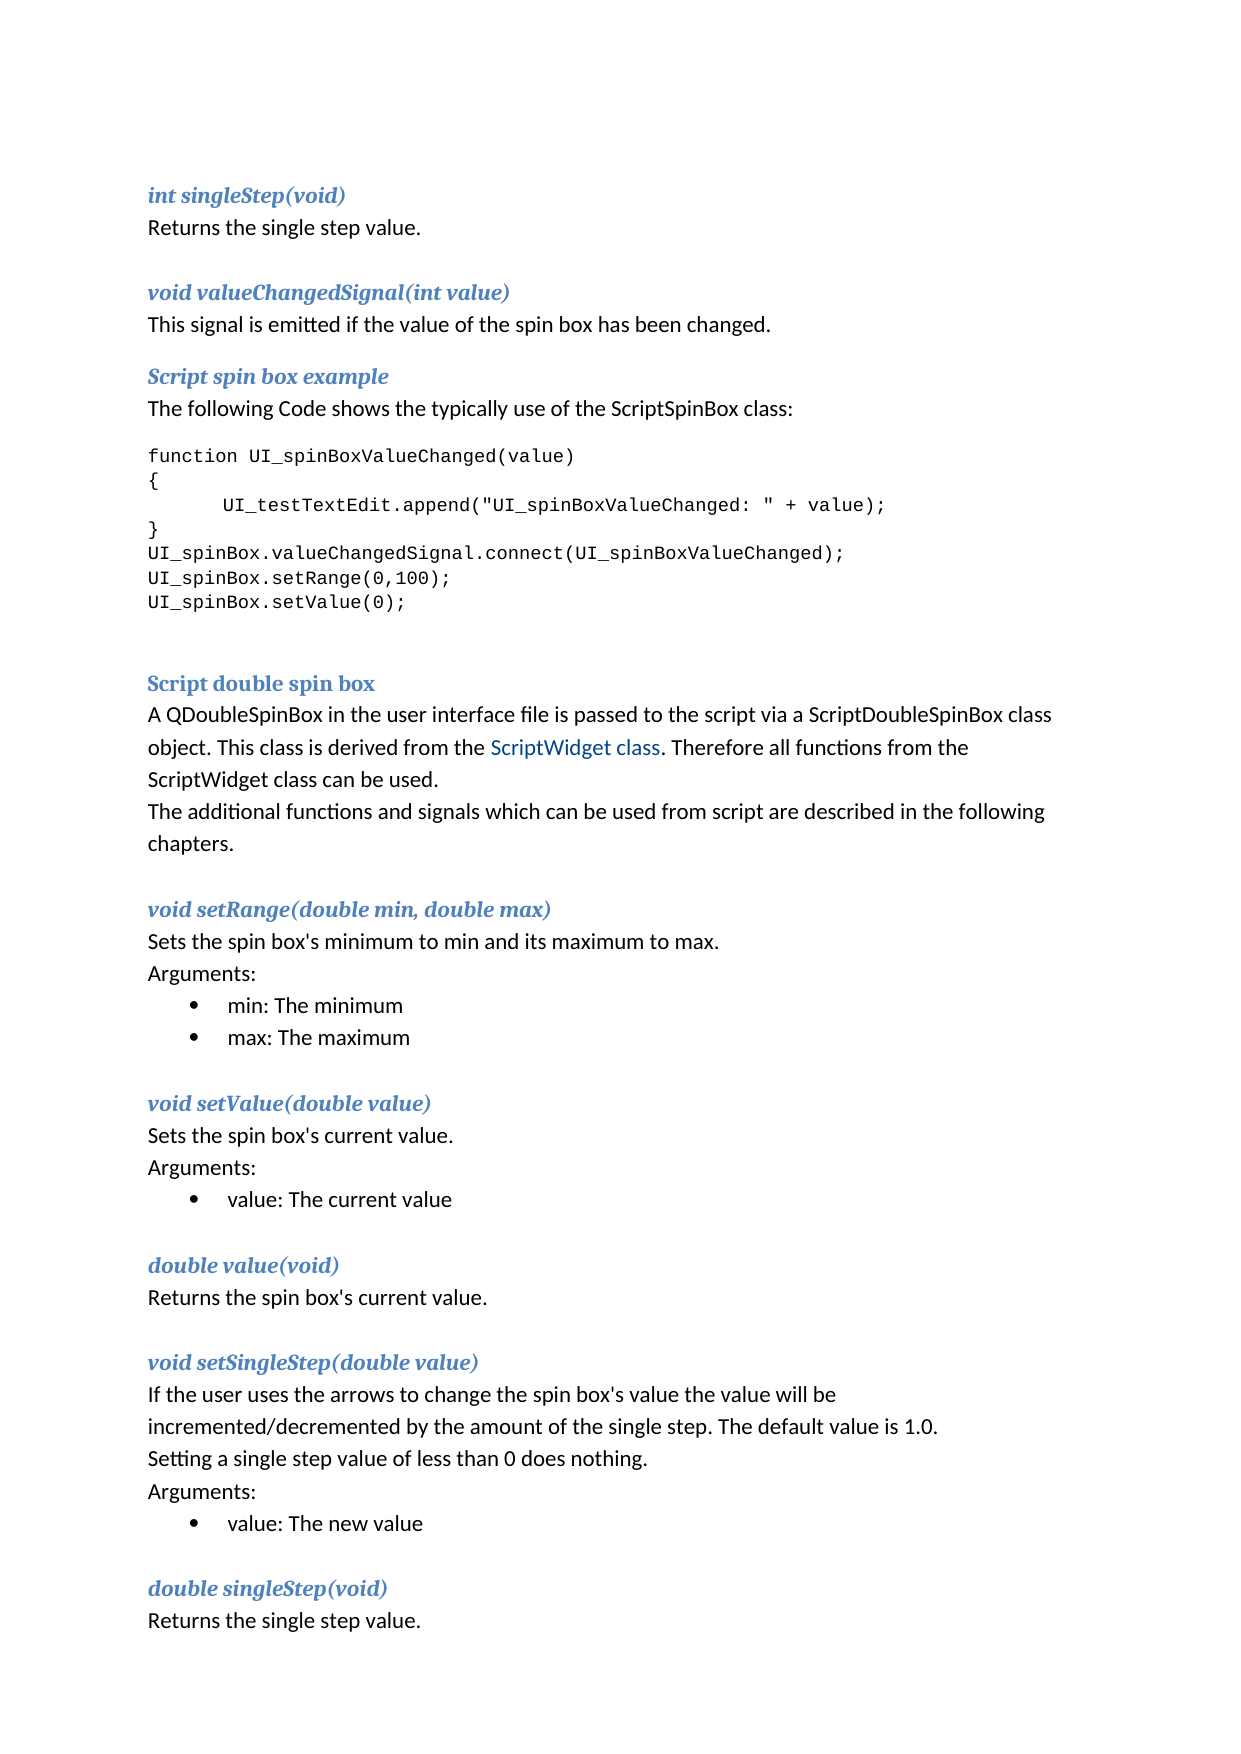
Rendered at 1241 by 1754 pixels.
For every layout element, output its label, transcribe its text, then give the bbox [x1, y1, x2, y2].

list value: The new value [190, 1509, 1093, 1537]
text The following Code shows the typically use of the ScriptSpinBox class: [148, 394, 1093, 422]
text UI_spinBox.setValue(0); [148, 593, 1093, 614]
text Arguments: [148, 1477, 1093, 1505]
text Sets the spin box's minimum to min and its maximum to max. [148, 927, 1093, 955]
text Returns the single step value. [148, 213, 1093, 241]
subtitle void valueChangedSignal(int value) [148, 280, 1093, 307]
subtitle double singleStep(void) [148, 1576, 1093, 1603]
text The additional functions and signals which can be used from script are described in the following chapters. [148, 797, 1093, 857]
text This signal is emitted if the value of the spin box has been changed. [148, 310, 1093, 338]
text Setting a single step value of less than 0 does nothing. [148, 1444, 1093, 1473]
text A QDoubleSpinBox in the user interface file is passed to the script via a ScriptDoubleSpinBox class object. This class is derived from the ScriptWidget class. Therefore all functions from the ScriptWidget class can be used. [148, 701, 1093, 793]
text { [148, 471, 1093, 492]
text Returns the spin box's current value. [148, 1283, 1093, 1311]
text Sets the spin box's current value. [148, 1121, 1093, 1149]
subtitle double value(void) [148, 1252, 1093, 1279]
text Returns the single step value. [148, 1606, 1093, 1634]
text function UI_spinBoxValueChanged(value) [148, 447, 1093, 468]
text Arguments: [148, 1153, 1093, 1181]
text If the user uses the arrows to change the spin box's value the value will be [148, 1380, 1093, 1408]
subtitle int singleStep(void) [148, 183, 1093, 209]
list min: The minimum [190, 991, 1093, 1019]
text UI_testTextEdit.append("UI_spinBoxValueChanged: " + value); [148, 495, 1093, 517]
subtitle void setSingleStep(double value) [148, 1350, 1093, 1376]
subtitle void setRange(double min, double max) [148, 897, 1093, 923]
list max: The maximum [190, 1023, 1093, 1051]
text Arguments: [148, 959, 1093, 987]
text UI_spinBox.setRange(0,100); [148, 568, 1093, 590]
text } [148, 520, 1093, 541]
subtitle Script double spin box [148, 670, 1093, 697]
subtitle Script spin box example [148, 363, 1093, 390]
list value: The current value [190, 1185, 1093, 1213]
subtitle void setValue(double value) [148, 1091, 1093, 1117]
text incremented/decremented by the amount of the single step. The default value is 1.0. [148, 1412, 1093, 1440]
text UI_spinBox.valueChangedSignal.connect(UI_spinBoxValueChanged); [148, 544, 1093, 565]
